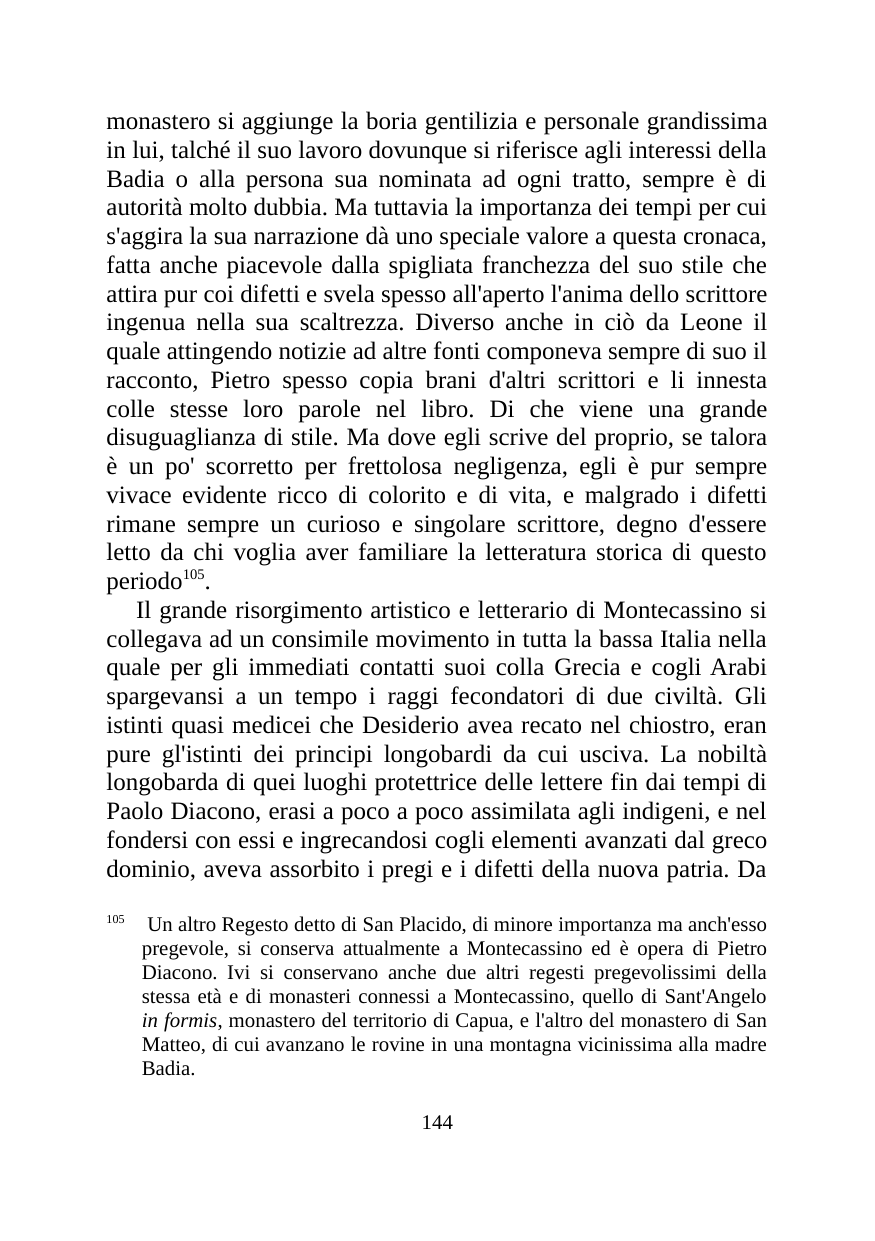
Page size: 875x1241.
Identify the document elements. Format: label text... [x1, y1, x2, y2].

text monastero si aggiunge la boria gentilizia e personale grandissima in lui, talché il suo lavoro dovunque si riferisce agli interessi della Badia o alla persona sua nominata ad ogni tratto, sempre è di autorità molto dubbia. Ma tuttavia la importanza dei tempi per cui s'aggira la sua narrazione dà uno speciale valore a questa cronaca, fatta anche piacevole dalla spigliata franchezza del suo stile che attira pur coi difetti e svela spesso all'aperto l'anima dello scrittore ingenua nella sua scaltrezza. Diverso anche in ciò da Leone il quale attingendo notizie ad altre fonti componeva sempre di suo il racconto, Pietro spesso copia brani d'altri scrittori e li innesta colle stesse loro parole nel libro. Di che viene una grande disuguaglianza di stile. Ma dove egli scrive del proprio, se talora è un po' scorretto per frettolosa negligenza, egli è pur sempre vivace evidente ricco di colorito e di vita, e malgrado i difetti rimane sempre un curioso e singolare scrittore, degno d'essere letto da chi voglia aver familiare la letteratura storica di questo periodo. [106, 106, 768, 595]
text Un altro Regesto detto di San Placido, di minore importanza ma anch'esso pregevole, si conserva attualmente a Montecassino ed è opera di Pietro Diacono. Ivi si conservano anche due altri regesti pregevolissimi della stessa età e di monasteri connessi a Montecassino, quello di Sant'Angelo in formis, monastero del territorio di Capua, e l'altro del monastero di San Matteo, di cui avanzano le rovine in una montagna vicinissima alla madre Badia. [106, 912, 768, 1080]
text Il grande risorgimento artistico e letterario di Montecassino si collegava ad un consimile movimento in tutta la bassa Italia nella quale per gli immediati contatti suoi colla Grecia e cogli Arabi spargevansi a un tempo i raggi fecondatori di due civiltà. Gli istinti quasi medicei che Desiderio avea recato nel chiostro, eran pure gl'istinti dei principi longobardi da cui usciva. La nobiltà longobarda di quei luoghi protettrice delle lettere fin dai tempi di Paolo Diacono, erasi a poco a poco assimilata agli indigeni, e nel fondersi con essi e ingrecandosi cogli elementi avanzati dal greco dominio, aveva assorbito i pregi e i difetti della nuova patria. Da [106, 595, 768, 882]
